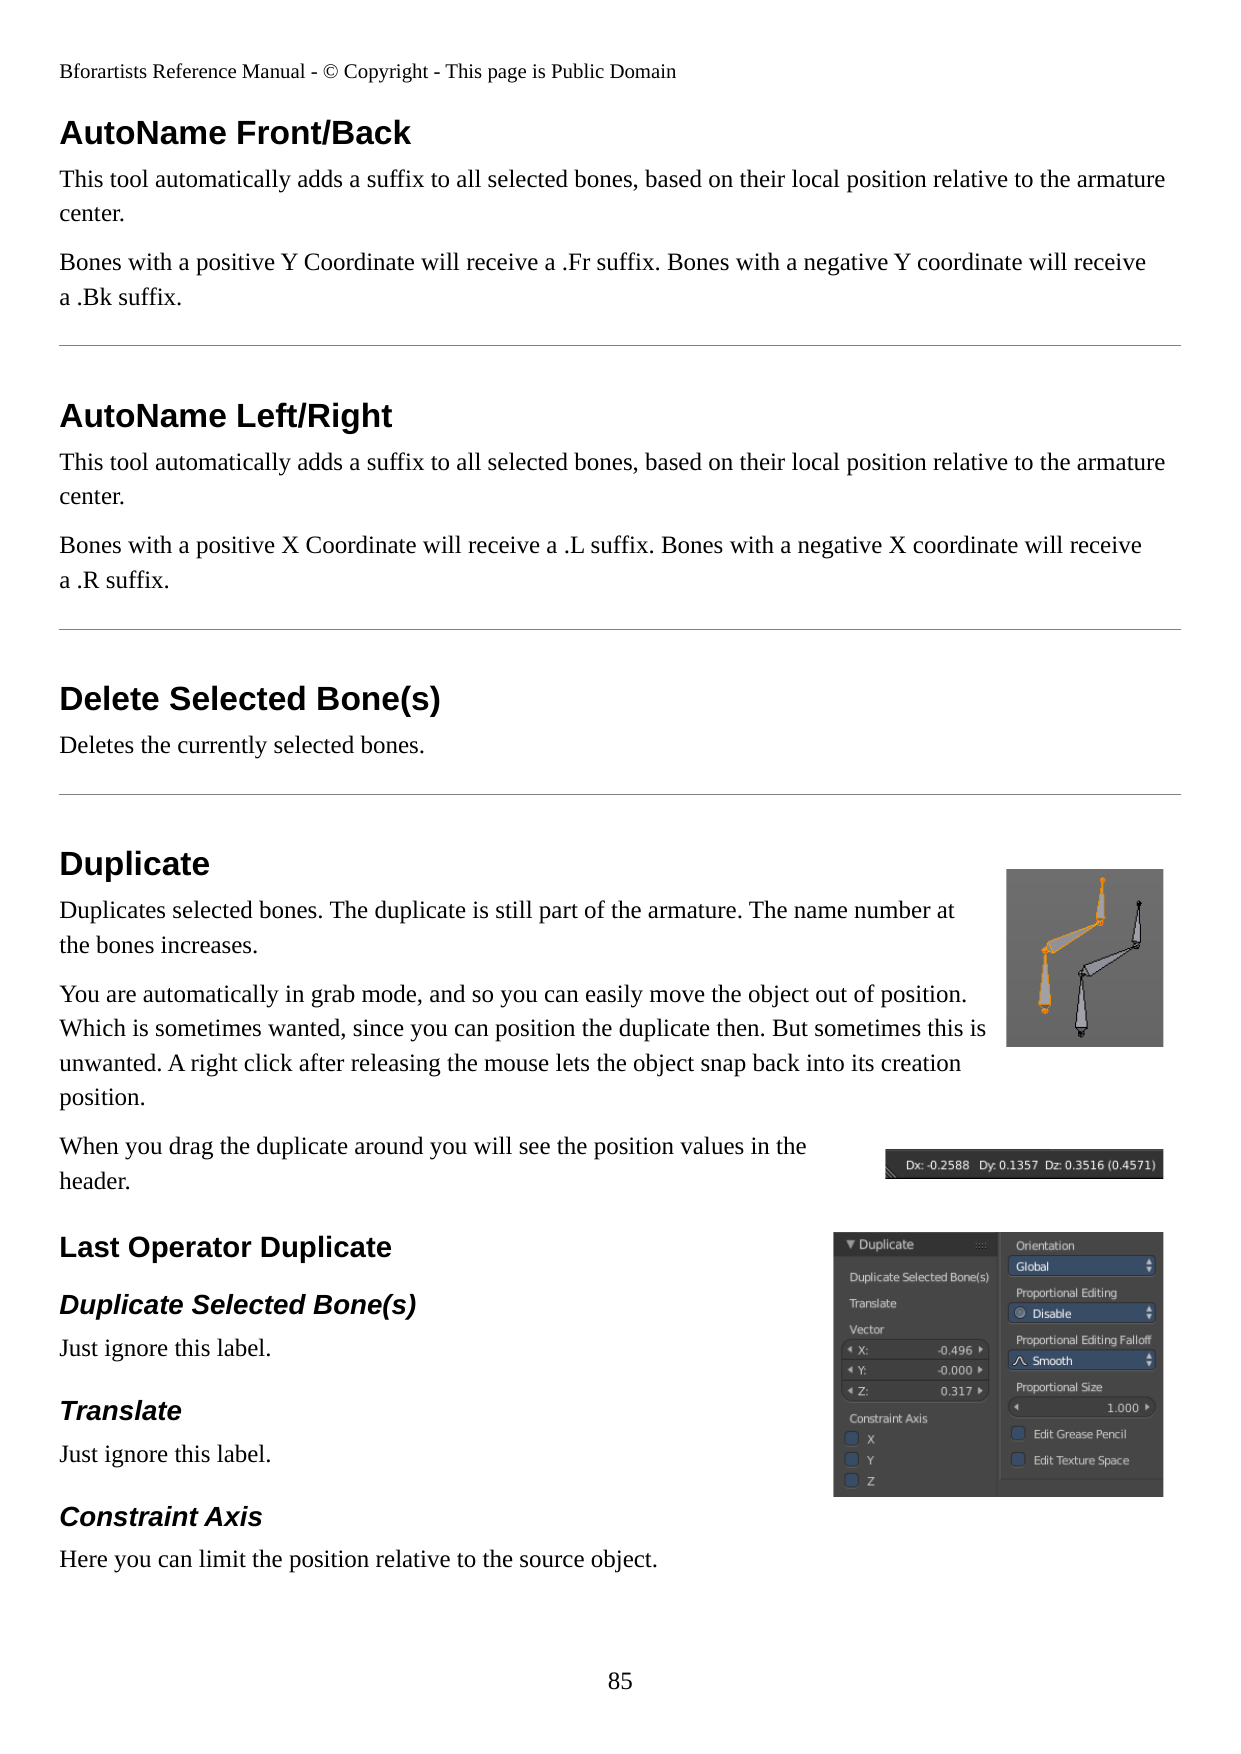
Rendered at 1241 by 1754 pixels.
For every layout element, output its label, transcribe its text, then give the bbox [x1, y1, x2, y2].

text Bones with a positive X Coordinate will receive a .L suffix. Bones with a negative X coordinate will receive a .R suffix. [59, 531, 1181, 594]
subtitle [1164, 1394, 1181, 1426]
subtitle Translate [59, 1394, 833, 1426]
subtitle [1164, 1288, 1181, 1320]
subtitle Duplicate [59, 844, 1181, 883]
subtitle Delete Selected Bone(s) [59, 679, 1181, 718]
text Deletes the currently selected bones. [59, 730, 1181, 759]
subtitle Constraint Axis [59, 1500, 1181, 1532]
subtitle AutoName Left/Right [59, 396, 1181, 434]
text Just ignore this label. [59, 1333, 833, 1361]
text Bones with a positive Y Coordinate will receive a .Fr suffix. Bones with a negative Y coordinate will receive a .Bk suffix. [59, 247, 1181, 311]
text This tool automatically adds a suffix to all selected bones, based on their local position relative to the armature center. [59, 447, 1181, 510]
text [1164, 1333, 1181, 1361]
subtitle AutoName Front/Back [59, 113, 1181, 151]
picture [833, 1232, 1164, 1497]
text Duplicates selected bones. The duplicate is still part of the armature. The name number at the bones increases. [59, 895, 1006, 959]
text Just ignore this label. [59, 1439, 833, 1467]
text Here you can limit the position relative to the source object. [59, 1544, 1181, 1573]
text [1164, 1439, 1181, 1467]
picture [1006, 869, 1164, 1047]
subtitle Last Operator Duplicate [59, 1229, 1181, 1263]
subtitle Duplicate Selected Bone(s) [59, 1288, 833, 1320]
text You are automatically in grab mode, and so you can easily move the object out of position. Which is sometimes wanted, since you can position the duplicate then. But sometimes this is unwanted. A right click after releasing the mouse lets the object snap back into its creation position. [59, 979, 1181, 1111]
picture [885, 1149, 1164, 1179]
text This tool automatically adds a suffix to all selected bones, based on their local position relative to the armature center. [59, 164, 1181, 227]
text When you drag the duplicate around you will see the position values in the header. [59, 1131, 1181, 1195]
